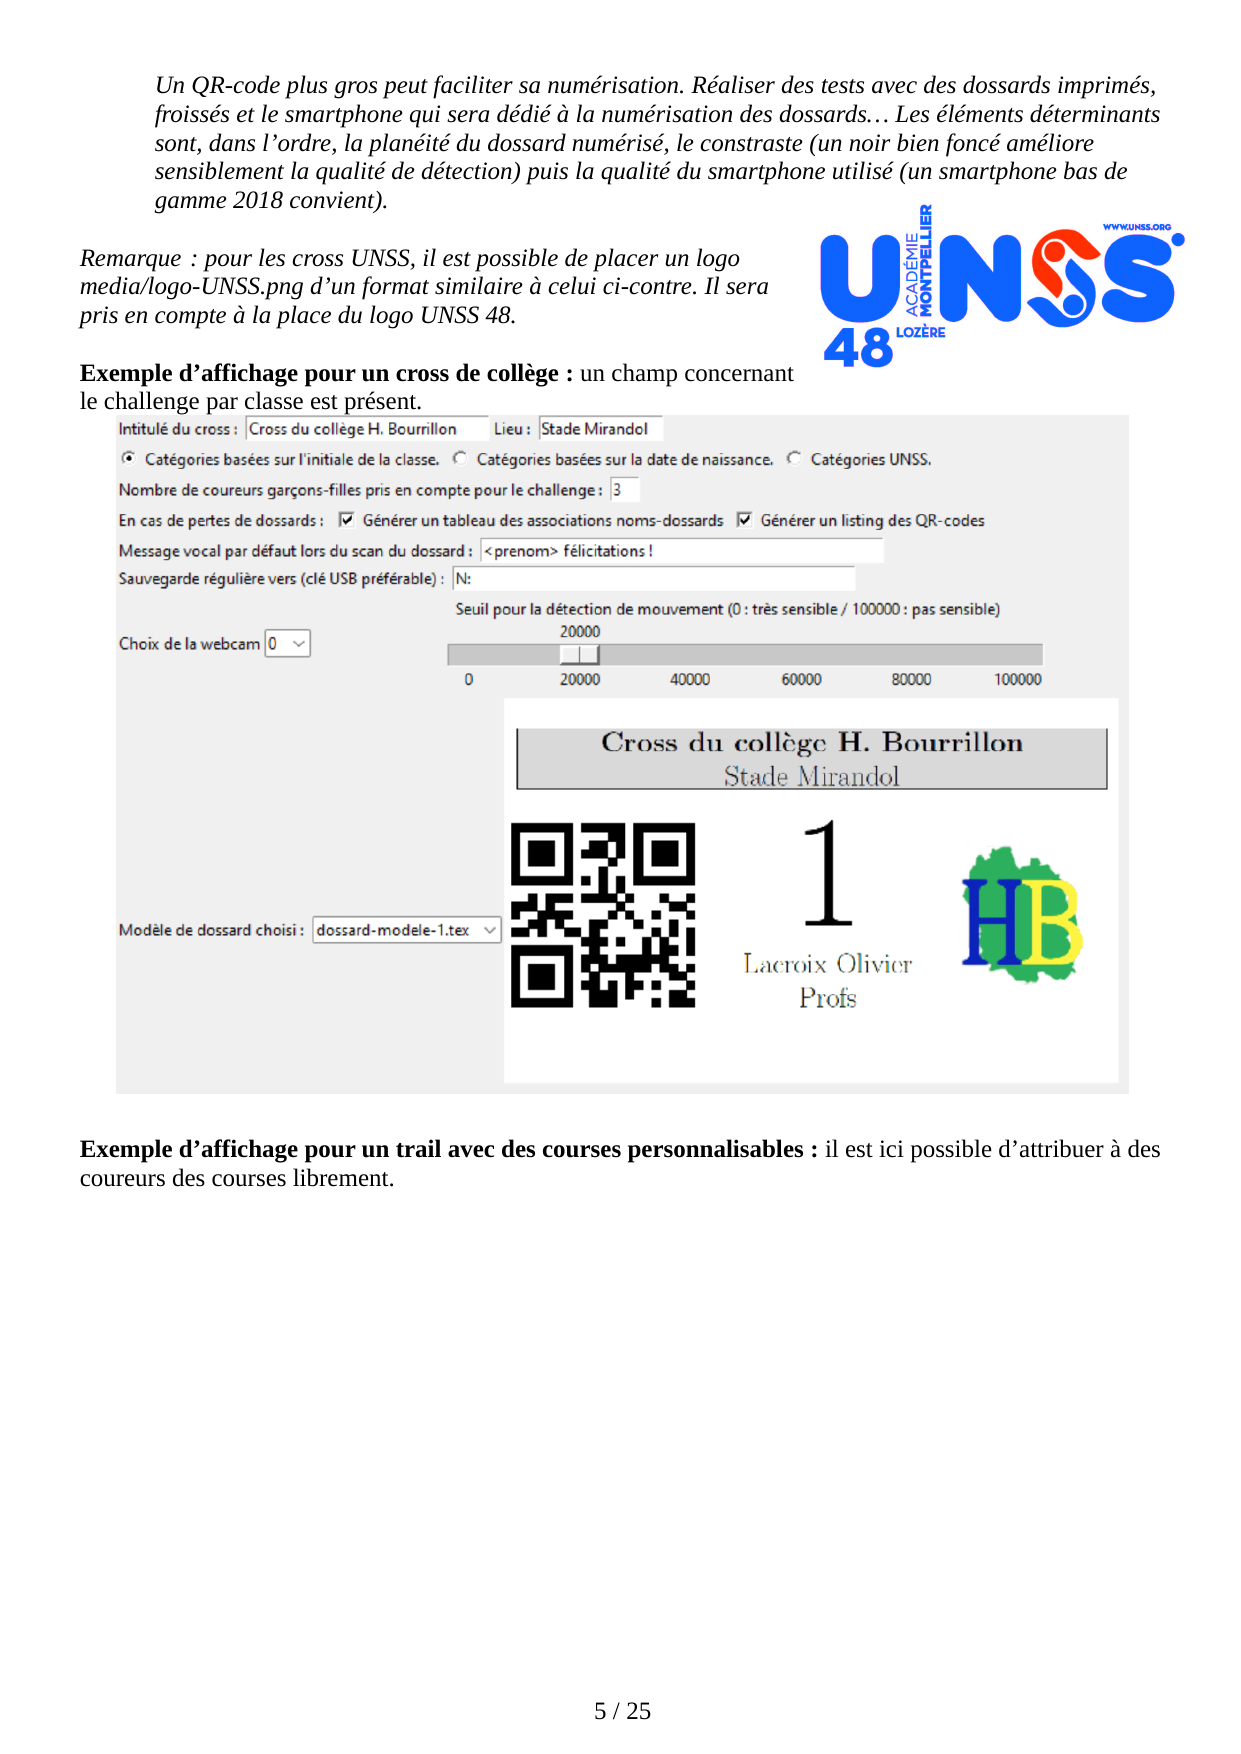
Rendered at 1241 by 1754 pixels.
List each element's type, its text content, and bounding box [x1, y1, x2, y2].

list [117, 41, 1165, 70]
picture [116, 415, 1129, 1094]
text Remarque : pour les cross UNSS, il est possible de placer un logo media/logo-UNSS.png d’un format similaire à celui ci-contre. Il sera pris en compte à la place du logo UNSS 48. [79, 243, 816, 329]
list Un QR-code plus gros peut faciliter sa numérisation. Réaliser des tests avec des dossards imprimés, froissés et le smartphone qui sera dédié à la numérisation des dossards… Les éléments déterminants sont, dans l’ordre, la planéité du dossard numérisé, le constraste (un noir bien foncé améliore sensiblement la qualité de détection) puis la qualité du smartphone utilisé (un smartphone bas de gamme 2018 convient). [117, 70, 1165, 214]
text Exemple d’affichage pour un cross de collège : un champ concernant le challenge par classe est présent. [79, 358, 1165, 415]
picture [816, 203, 1187, 369]
text Exemple d’affichage pour un trail avec des courses personnalisables : il est ici possible d’attribuer à des coureurs des courses librement. [79, 1134, 1165, 1191]
